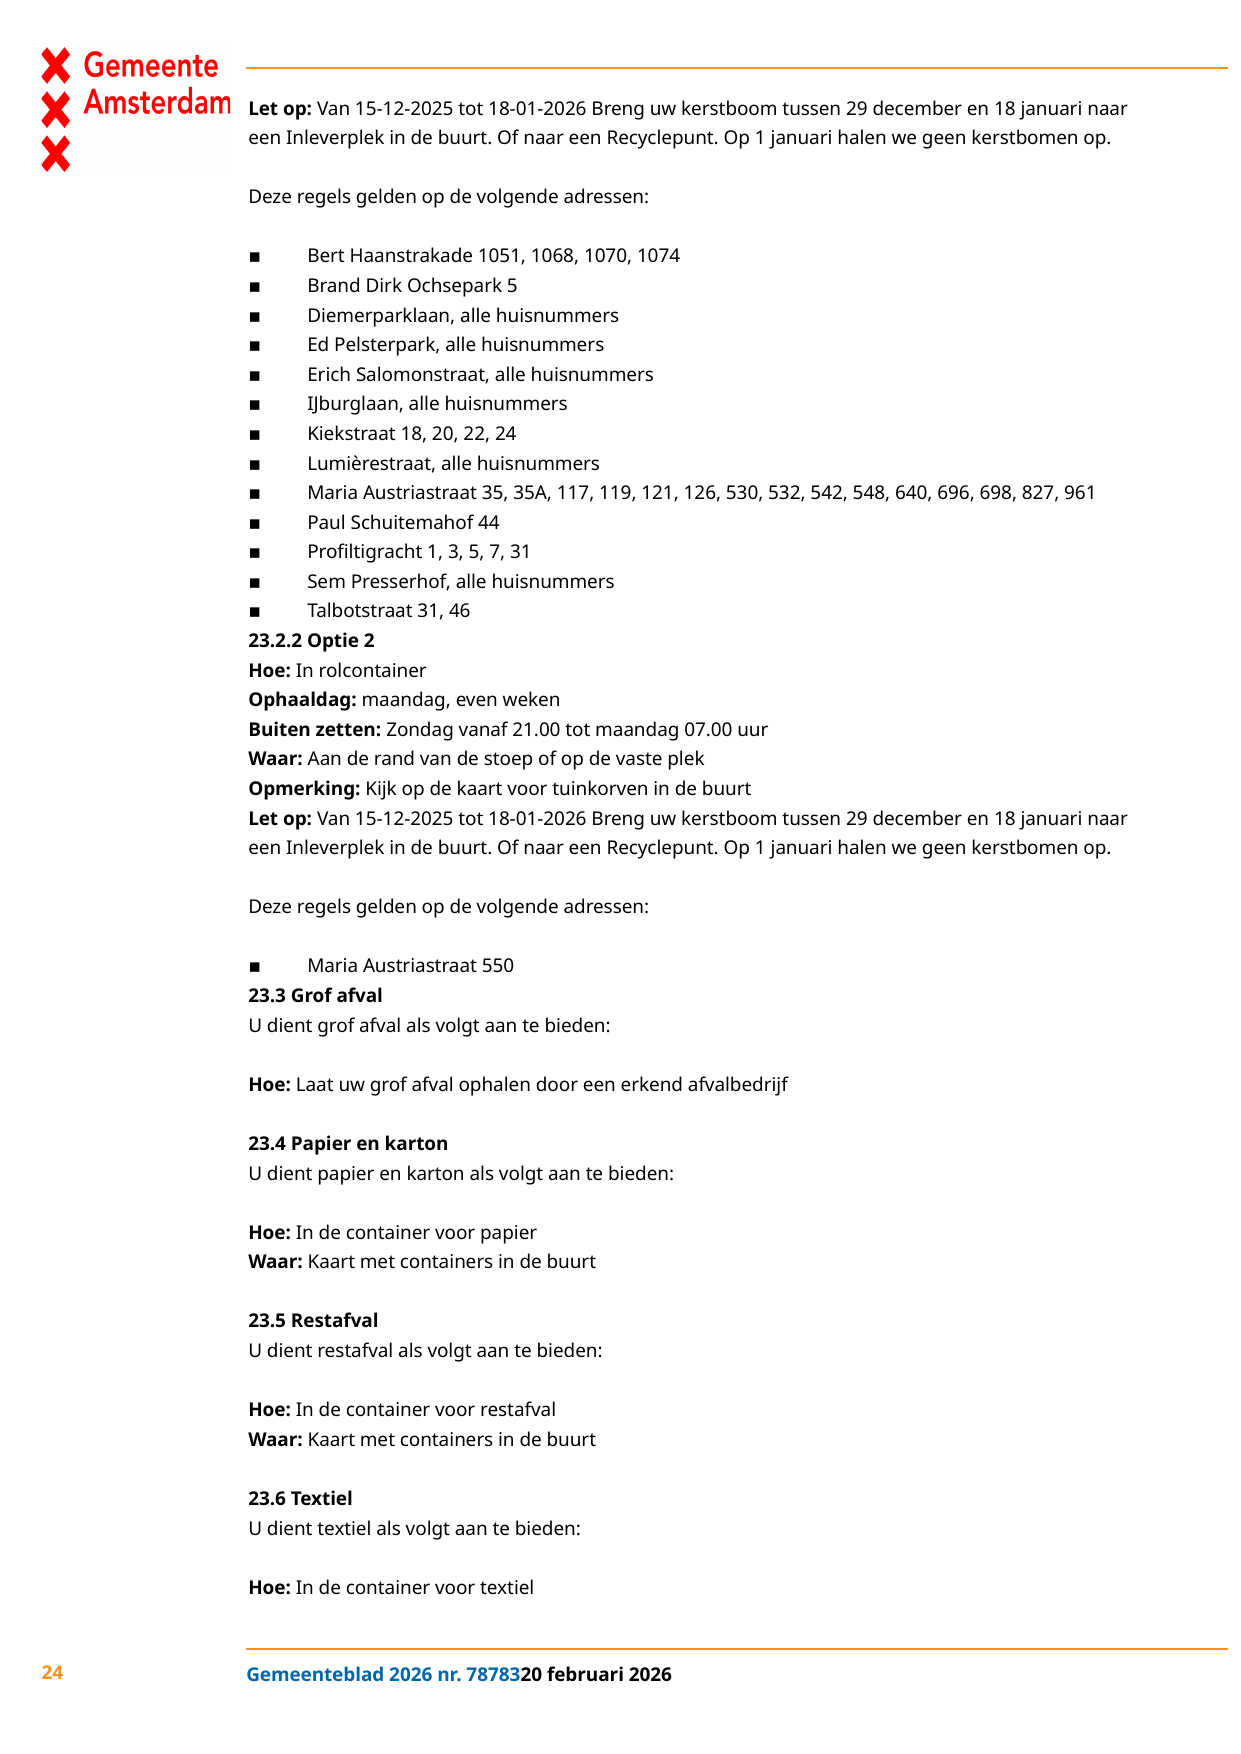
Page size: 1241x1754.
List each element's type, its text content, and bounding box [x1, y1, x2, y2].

list Paul Schuitemahof 44 [248, 509, 1152, 535]
list Talbotstraat 31, 46 [248, 598, 1152, 623]
list Ed Pelsterpark, alle huisnummers [248, 331, 1152, 357]
text Let op: Van 15-12-2025 tot 18-01-2026 Breng uw kerstboom tussen 29 december en 18 januari naar een Inleverplek in de buurt. Of naar een Recyclepunt. Op 1 januari halen we geen kerstbomen op. [248, 95, 1152, 150]
text 23.6 Textiel [248, 1485, 1152, 1511]
text Buiten zetten: Zondag vanaf 21.00 tot maandag 07.00 uur [248, 716, 1152, 742]
list Lumièrestraat, alle huisnummers [248, 450, 1152, 476]
text Waar: Kaart met containers in de buurt [248, 1248, 1152, 1274]
text 23.5 Restafval [248, 1308, 1152, 1333]
text Hoe: In de container voor textiel [248, 1574, 1152, 1600]
list Maria Austriastraat 550 [248, 953, 1152, 978]
list Profiltigracht 1, 3, 5, 7, 31 [248, 538, 1152, 564]
text 23.4 Papier en karton [248, 1130, 1152, 1156]
list Bert Haanstrakade 1051, 1068, 1070, 1074 [248, 243, 1152, 268]
text Waar: Kaart met containers in de buurt [248, 1426, 1152, 1452]
text Deze regels gelden op de volgende adressen: [248, 183, 1152, 209]
text Let op: Van 15-12-2025 tot 18-01-2026 Breng uw kerstboom tussen 29 december en 18 januari naar een Inleverplek in de buurt. Of naar een Recyclepunt. Op 1 januari halen we geen kerstbomen op. [248, 805, 1152, 860]
list IJburglaan, alle huisnummers [248, 391, 1152, 416]
text U dient textiel als volgt aan te bieden: [248, 1515, 1152, 1541]
text Deze regels gelden op de volgende adressen: [248, 893, 1152, 919]
text Hoe: In de container voor restafval [248, 1396, 1152, 1422]
text U dient grof afval als volgt aan te bieden: [248, 1012, 1152, 1038]
list Kiekstraat 18, 20, 22, 24 [248, 420, 1152, 446]
text Opmerking: Kijk op de kaart voor tuinkorven in de buurt [248, 775, 1152, 801]
text 23.3 Grof afval [248, 982, 1152, 1008]
picture [41, 47, 231, 172]
list Maria Austriastraat 35, 35A, 117, 119, 121, 126, 530, 532, 542, 548, 640, 696, 698, 827, 961 [248, 479, 1152, 505]
text Waar: Aan de rand van de stoep of op de vaste plek [248, 746, 1152, 771]
text U dient papier en karton als volgt aan te bieden: [248, 1160, 1152, 1186]
list Erich Salomonstraat, alle huisnummers [248, 361, 1152, 387]
text Hoe: In de container voor papier [248, 1219, 1152, 1245]
text 23.2.2 Optie 2 [248, 627, 1152, 653]
list Brand Dirk Ochsepark 5 [248, 272, 1152, 298]
list Diemerparklaan, alle huisnummers [248, 302, 1152, 328]
list Sem Presserhof, alle huisnummers [248, 568, 1152, 594]
text Ophaaldag: maandag, even weken [248, 686, 1152, 712]
text U dient restafval als volgt aan te bieden: [248, 1337, 1152, 1363]
text Hoe: Laat uw grof afval ophalen door een erkend afvalbedrijf [248, 1071, 1152, 1097]
text Hoe: In rolcontainer [248, 657, 1152, 683]
